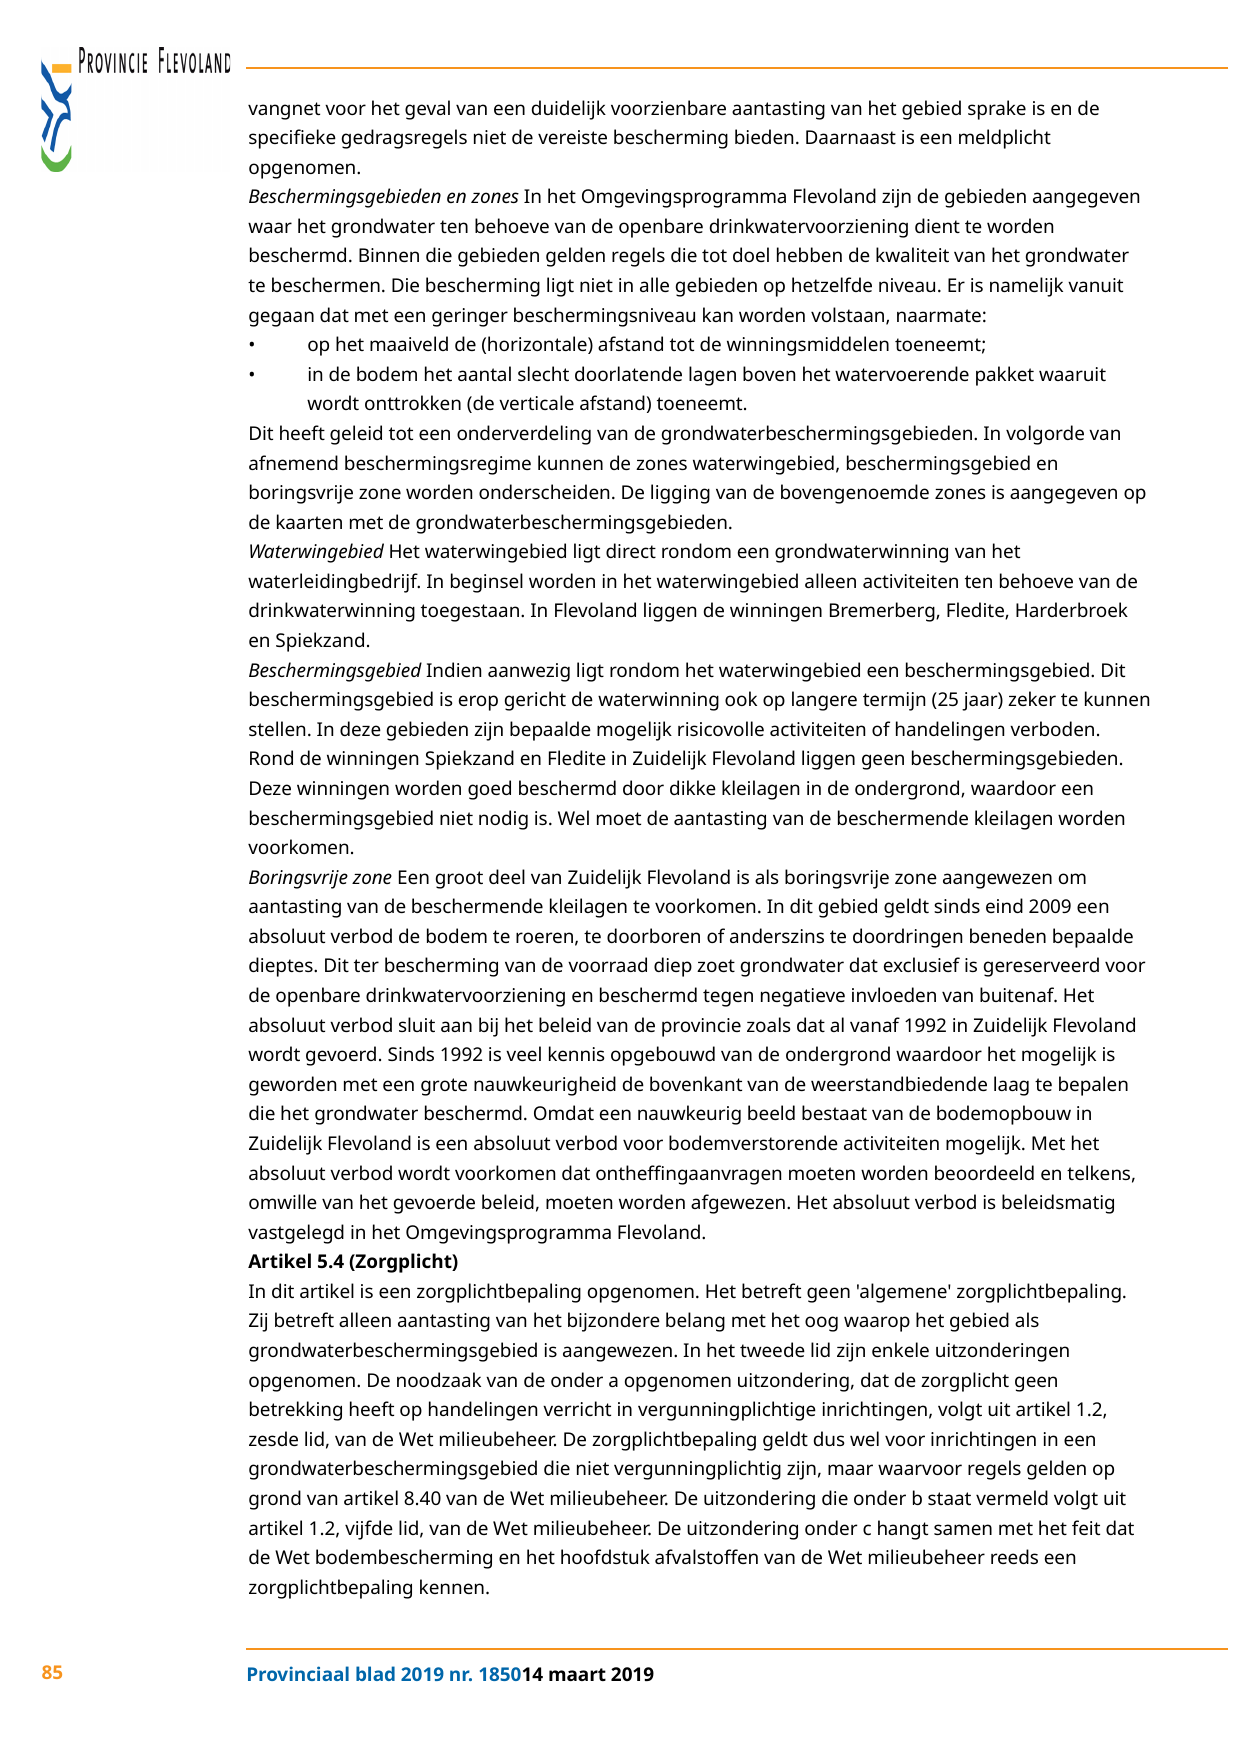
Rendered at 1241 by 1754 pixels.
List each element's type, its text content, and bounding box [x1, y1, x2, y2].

text Dit heeft geleid tot een onderverdeling van de grondwaterbeschermingsgebieden. In volgorde van afnemend beschermingsregime kunnen de zones waterwingebied, beschermingsgebied en boringsvrije zone worden onderscheiden. De ligging van de bovengenoemde zones is aangegeven op de kaarten met de grondwaterbeschermingsgebieden. [248, 420, 1152, 535]
text Boringsvrije zone Een groot deel van Zuidelijk Flevoland is als boringsvrije zone aangewezen om aantasting van de beschermende kleilagen te voorkomen. In dit gebied geldt sinds eind 2009 een absoluut verbod de bodem te roeren, te doorboren of anderszins te doordringen beneden bepaalde dieptes. Dit ter bescherming van de voorraad diep zoet grondwater dat exclusief is gereserveerd voor de openbare drinkwatervoorziening en beschermd tegen negatieve invloeden van buitenaf. Het absoluut verbod sluit aan bij het beleid van de provincie zoals dat al vanaf 1992 in Zuidelijk Flevoland wordt gevoerd. Sinds 1992 is veel kennis opgebouwd van de ondergrond waardoor het mogelijk is geworden met een grote nauwkeurigheid de bovenkant van de weerstandbiedende laag te bepalen die het grondwater beschermd. Omdat een nauwkeurig beeld bestaat van de bodemopbouw in Zuidelijk Flevoland is een absoluut verbod voor bodemverstorende activiteiten mogelijk. Met het absoluut verbod wordt voorkomen dat ontheffingaanvragen moeten worden beoordeeld en telkens, omwille van het gevoerde beleid, moeten worden afgewezen. Het absoluut verbod is beleidsmatig vastgelegd in het Omgevingsprogramma Flevoland. [248, 864, 1152, 1245]
text vangnet voor het geval van een duidelijk voorzienbare aantasting van het gebied sprake is en de specifieke gedragsregels niet de vereiste bescherming bieden. Daarnaast is een meldplicht opgenomen. [248, 95, 1152, 180]
picture [41, 47, 231, 172]
text In dit artikel is een zorgplichtbepaling opgenomen. Het betreft geen 'algemene' zorgplichtbepaling. Zij betreft alleen aantasting van het bijzondere belang met het oog waarop het gebied als grondwaterbeschermingsgebied is aangewezen. In het tweede lid zijn enkele uitzonderingen opgenomen. De noodzaak van de onder a opgenomen uitzondering, dat de zorgplicht geen betrekking heeft op handelingen verricht in vergunningplichtige inrichtingen, volgt uit artikel 1.2, zesde lid, van de Wet milieubeheer. De zorgplichtbepaling geldt dus wel voor inrichtingen in een grondwaterbeschermingsgebied die niet vergunningplichtig zijn, maar waarvoor regels gelden op grond van artikel 8.40 van de Wet milieubeheer. De uitzondering die onder b staat vermeld volgt uit artikel 1.2, vijfde lid, van de Wet milieubeheer. De uitzondering onder c hangt samen met het feit dat de Wet bodembescherming en het hoofdstuk afvalstoffen van de Wet milieubeheer reeds een zorgplichtbepaling kennen. [248, 1278, 1152, 1600]
list op het maaiveld de (horizontale) afstand tot de winningsmiddelen toeneemt; [248, 331, 1152, 357]
list in de bodem het aantal slecht doorlatende lagen boven het watervoerende pakket waaruit wordt onttrokken (de verticale afstand) toeneemt. [248, 361, 1152, 416]
text Beschermingsgebied Indien aanwezig ligt rondom het waterwingebied een beschermingsgebied. Dit beschermingsgebied is erop gericht de waterwinning ook op langere termijn (25 jaar) zeker te kunnen stellen. In deze gebieden zijn bepaalde mogelijk risicovolle activiteiten of handelingen verboden. Rond de winningen Spiekzand en Fledite in Zuidelijk Flevoland liggen geen beschermingsgebieden. Deze winningen worden goed beschermd door dikke kleilagen in de ondergrond, waardoor een beschermingsgebied niet nodig is. Wel moet de aantasting van de beschermende kleilagen worden voorkomen. [248, 657, 1152, 860]
text Artikel 5.4 (Zorgplicht) [248, 1248, 1152, 1274]
text Beschermingsgebieden en zones In het Omgevingsprogramma Flevoland zijn de gebieden aangegeven waar het grondwater ten behoeve van de openbare drinkwatervoorziening dient te worden beschermd. Binnen die gebieden gelden regels die tot doel hebben de kwaliteit van het grondwater te beschermen. Die bescherming ligt niet in alle gebieden op hetzelfde niveau. Er is namelijk vanuit gegaan dat met een geringer beschermingsniveau kan worden volstaan, naarmate: [248, 183, 1152, 328]
text Waterwingebied Het waterwingebied ligt direct rondom een grondwaterwinning van het waterleidingbedrijf. In beginsel worden in het waterwingebied alleen activiteiten ten behoeve van de drinkwaterwinning toegestaan. In Flevoland liggen de winningen Bremerberg, Fledite, Harderbroek en Spiekzand. [248, 538, 1152, 653]
